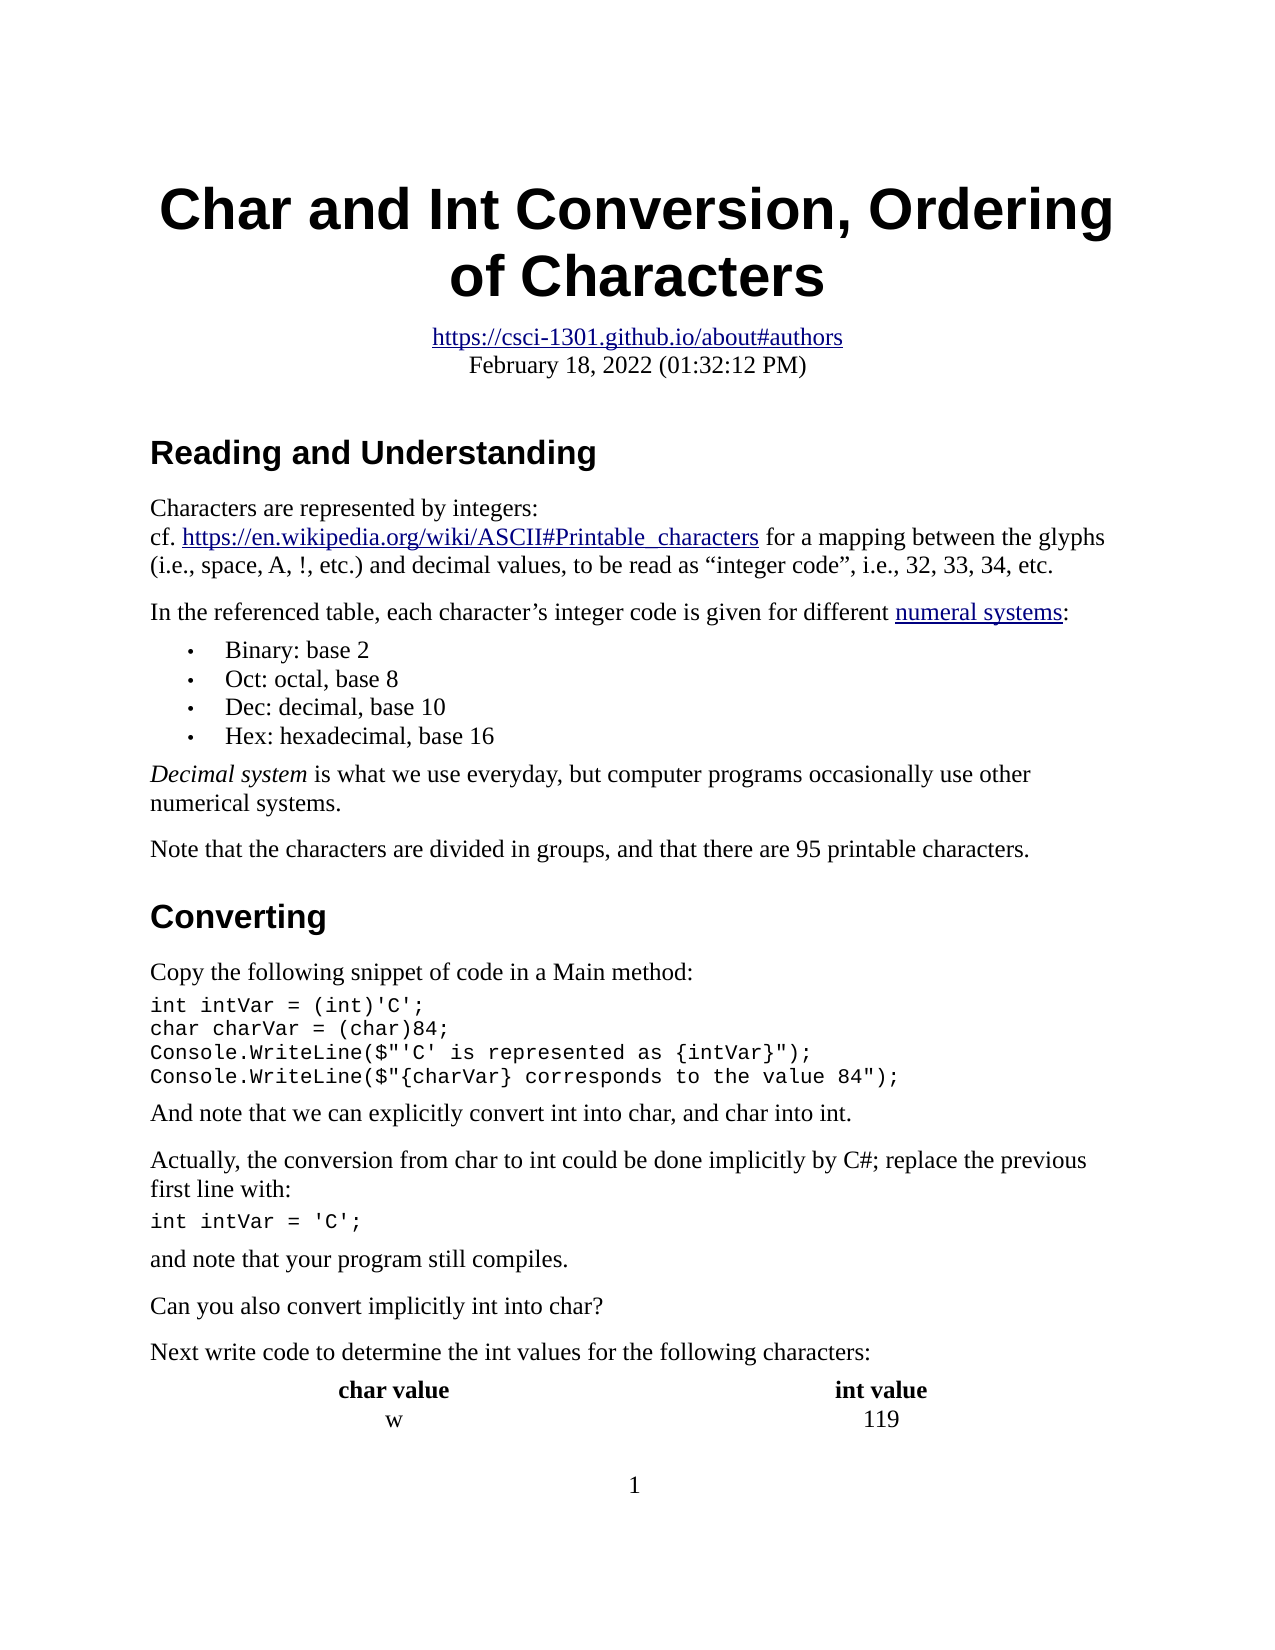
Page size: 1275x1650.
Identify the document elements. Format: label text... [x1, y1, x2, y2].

title Char and Int Conversion, Ordering of Characters [150, 175, 1125, 309]
text https://csci-1301.github.io/about#authors [150, 322, 1125, 350]
text Copy the following snippet of code in a Main method: [150, 957, 1125, 986]
text Can you also convert implicitly int into char? [150, 1291, 1125, 1319]
text Actually, the conversion from char to int could be done implicitly by C#; replace the previous first line with: [150, 1145, 1125, 1202]
table_cell 119 [638, 1404, 1125, 1433]
text int intVar = 'C'; [150, 1211, 1125, 1235]
table_header int value [638, 1375, 1125, 1404]
text Note that the characters are divided in groups, and that there are 95 printable characters. [150, 834, 1125, 863]
list Hex: hexadecimal, base 16 [187, 721, 1125, 750]
list Dec: decimal, base 10 [187, 692, 1125, 721]
text int intVar = (int)'C'; [150, 995, 1125, 1018]
text Console.WriteLine($"{charVar} corresponds to the value 84"); [150, 1066, 1125, 1089]
text Characters are represented by integers: cf. https://en.wikipedia.org/wiki/ASCII#Printable_characters for a mapping between the glyphs (i.e., space, A, !, etc.) and decimal values, to be read as “integer code”, i.e., 32, 33, 34, etc. [150, 493, 1125, 579]
text char charVar = (char)84; [150, 1018, 1125, 1042]
text And note that we can explicitly convert int into char, and char into int. [150, 1098, 1125, 1127]
table_header char value [150, 1375, 637, 1404]
table_cell w [150, 1404, 637, 1433]
text Decimal system is what we use everyday, but computer programs occasionally use other numerical systems. [150, 759, 1125, 816]
text February 18, 2022 (01:32:12 PM) [150, 350, 1125, 379]
subtitle Reading and Understanding [150, 433, 1125, 472]
subtitle Converting [150, 897, 1125, 936]
text and note that your program still compiles. [150, 1244, 1125, 1273]
list Oct: octal, base 8 [187, 664, 1125, 692]
list Binary: base 2 [187, 635, 1125, 664]
text Console.WriteLine($"'C' is represented as {intVar}"); [150, 1042, 1125, 1066]
text Next write code to determine the int values for the following characters: [150, 1337, 1125, 1366]
text In the referenced table, each character’s integer code is given for different numeral systems: [150, 597, 1125, 626]
